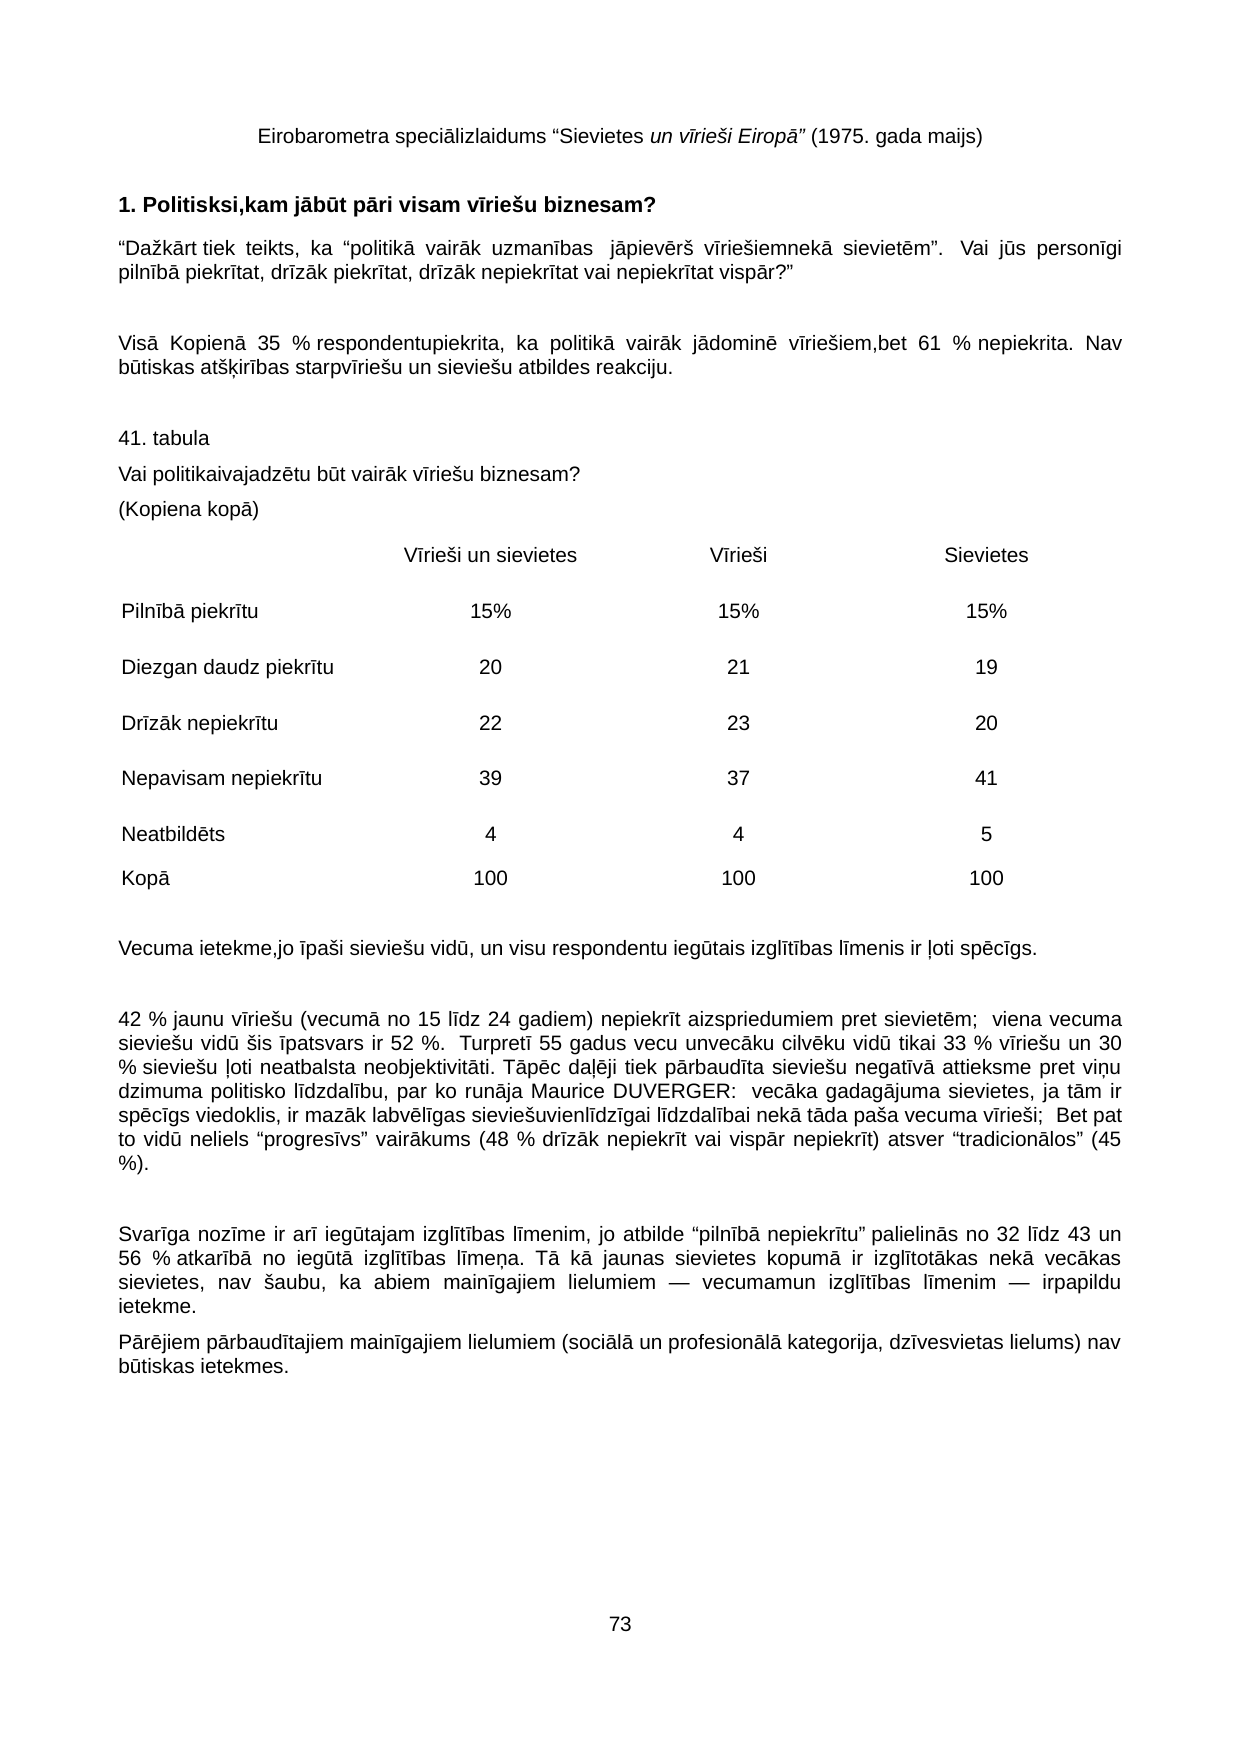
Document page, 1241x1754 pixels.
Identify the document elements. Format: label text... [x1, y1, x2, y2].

text 41. tabula [118, 426, 1122, 450]
table_cell 20 [367, 639, 614, 694]
table_cell 4 [367, 806, 614, 862]
table_cell Kopā [118, 862, 367, 894]
table_cell 4 [615, 806, 862, 862]
table_cell 22 [367, 695, 614, 750]
table_header [118, 527, 367, 583]
table_cell 15% [863, 583, 1110, 639]
table_cell 39 [367, 750, 614, 806]
table_header Vīrieši [615, 527, 862, 583]
table_cell 21 [615, 639, 862, 694]
text “Dažkārt tiek teikts, ka “politikā vairāk uzmanības jāpievērš vīriešiemnekā sievietēm”. Vai jūs personīgi pilnībā piekrītat, drīzāk piekrītat, drīzāk nepiekrītat vai nepiekrītat vispār?” [118, 236, 1122, 283]
table_cell 41 [863, 750, 1110, 806]
table_cell 37 [615, 750, 862, 806]
table_cell 19 [863, 639, 1110, 694]
table_cell Pilnībā piekrītu [118, 583, 367, 639]
text Svarīga nozīme ir arī iegūtajam izglītības līmenim, jo atbilde “pilnībā nepiekrītu” palielinās no 32 līdz 43 un 56 % atkarībā no iegūtā izglītības līmeņa. Tā kā jaunas sievietes kopumā ir izglītotākas nekā vecākas sievietes, nav šaubu, ka abiem mainīgajiem lielumiem — vecumamun izglītības līmenim — irpapildu ietekme. [118, 1222, 1122, 1318]
table_cell Drīzāk nepiekrītu [118, 695, 367, 750]
table_cell Nepavisam nepiekrītu [118, 750, 367, 806]
text Pārējiem pārbaudītajiem mainīgajiem lielumiem (sociālā un profesionālā kategorija, dzīvesvietas lielums) nav būtiskas ietekmes. [118, 1329, 1122, 1377]
table_cell 100 [615, 862, 862, 894]
text Vecuma ietekme,jo īpaši sieviešu vidū, un visu respondentu iegūtais izglītības līmenis ir ļoti spēcīgs. [118, 936, 1122, 960]
table_header Sievietes [863, 527, 1110, 583]
table_header Vīrieši un sievietes [367, 527, 614, 583]
table_cell 20 [863, 695, 1110, 750]
table_cell 23 [615, 695, 862, 750]
subtitle 1. Politisksi,kam jābūt pāri visam vīriešu biznesam? [118, 192, 1122, 217]
table_cell 15% [615, 583, 862, 639]
table_cell 100 [863, 862, 1110, 894]
text Vai politikaivajadzētu būt vairāk vīriešu biznesam? [118, 462, 1122, 486]
text 42 % jaunu vīriešu (vecumā no 15 līdz 24 gadiem) nepiekrīt aizspriedumiem pret sievietēm; viena vecuma sieviešu vidū šis īpatsvars ir 52 %. Turpretī 55 gadus vecu unvecāku cilvēku vidū tikai 33 % vīriešu un 30 % sieviešu ļoti neatbalsta neobjektivitāti. Tāpēc daļēji tiek pārbaudīta sieviešu negatīvā attieksme pret viņu dzimuma politisko līdzdalību, par ko runāja Maurice DUVERGER: vecāka gadagājuma sievietes, ja tām ir spēcīgs viedoklis, ir mazāk labvēlīgas sieviešuvienlīdzīgai līdzdalībai nekā tāda paša vecuma vīrieši; Bet pat to vidū neliels “progresīvs” vairākums (48 % drīzāk nepiekrīt vai vispār nepiekrīt) atsver “tradicionālos” (45 %). [118, 1007, 1122, 1175]
table_cell 100 [367, 862, 614, 894]
text (Kopiena kopā) [118, 497, 1122, 521]
table_cell 5 [863, 806, 1110, 862]
text Visā Kopienā 35 % respondentupiekrita, ka politikā vairāk jādominē vīriešiem,bet 61 % nepiekrita. Nav būtiskas atšķirības starpvīriešu un sieviešu atbildes reakciju. [118, 331, 1122, 379]
table_cell 15% [367, 583, 614, 639]
table_cell Neatbildēts [118, 806, 367, 862]
table_cell Diezgan daudz piekrītu [118, 639, 367, 694]
